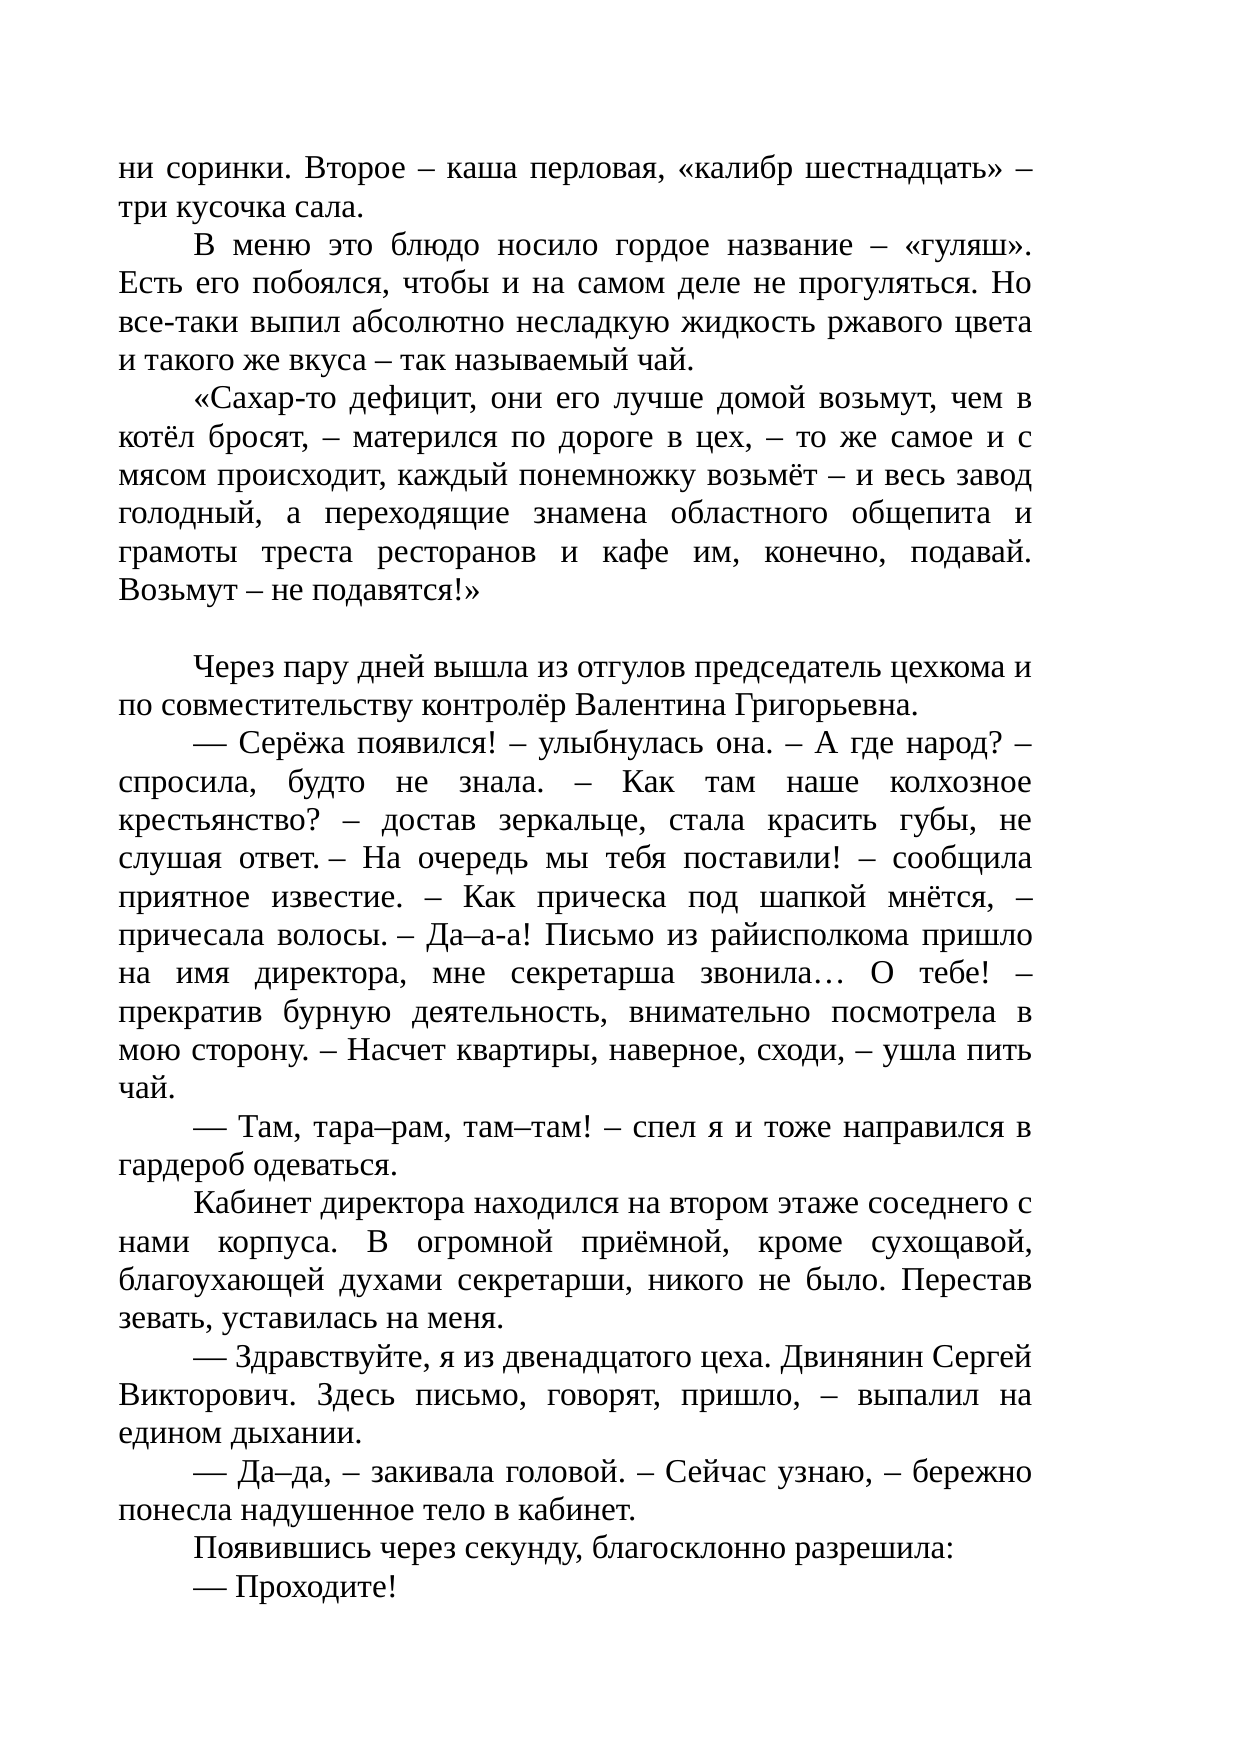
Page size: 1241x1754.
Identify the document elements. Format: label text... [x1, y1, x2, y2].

text Через пару дней вышла из отгулов председатель цехкома и по совместительству контролёр Валентина Григорьевна. [118, 646, 1033, 723]
text В меню это блюдо носило гордое название – «гуляш». Есть его побоялся, чтобы и на самом деле не прогуляться. Но все‑таки выпил абсолютно несладкую жидкость ржавого цвета и такого же вкуса – так называемый чай. [118, 224, 1033, 378]
text Кабинет директора находился на втором этаже соседнего с нами корпуса. В огромной приёмной, кроме сухощавой, благоухающей духами секретарши, никого не было. Перестав зевать, уставилась на меня. [118, 1183, 1033, 1336]
text — Проходите! [118, 1566, 1033, 1604]
text — Да–да, – закивала головой. – Сейчас узнаю, – бережно понесла надушенное тело в кабинет. [118, 1451, 1033, 1528]
text — Здравствуйте, я из двенадцатого цеха. Двинянин Сергей Викторович. Здесь письмо, говорят, пришло, – выпалил на едином дыхании. [118, 1336, 1033, 1451]
text ни соринки. Второе – каша перловая, «калибр шестнадцать» – три кусочка сала. [118, 148, 1033, 224]
text — Там, тара–рам, там–там! – спел я и тоже направился в гардероб одеваться. [118, 1106, 1033, 1183]
text Появившись через секунду, благосклонно разрешила: [118, 1528, 1033, 1566]
text «Сахар‑то дефицит, они его лучше домой возьмут, чем в котёл бросят, – матерился по дороге в цех, – то же самое и с мясом происходит, каждый понемножку возьмёт – и весь завод голодный, а переходящие знамена областного общепита и грамоты треста ресторанов и кафе им, конечно, подавай. Возьмут – не подавятся!» [118, 378, 1033, 608]
text — Серёжа появился! – улыбнулась она. – А где народ? – спросила, будто не знала. – Как там наше колхозное крестьянство? – достав зеркальце, стала красить губы, не слушая ответ. – На очередь мы тебя поставили! – сообщила приятное известие. – Как прическа под шапкой мнётся, – причесала волосы. – Да–а-а! Письмо из райисполкома пришло на имя директора, мне секретарша звонила… О тебе! – прекратив бурную деятельность, внимательно посмотрела в мою сторону. – Насчет квартиры, наверное, сходи, – ушла пить чай. [118, 723, 1033, 1106]
